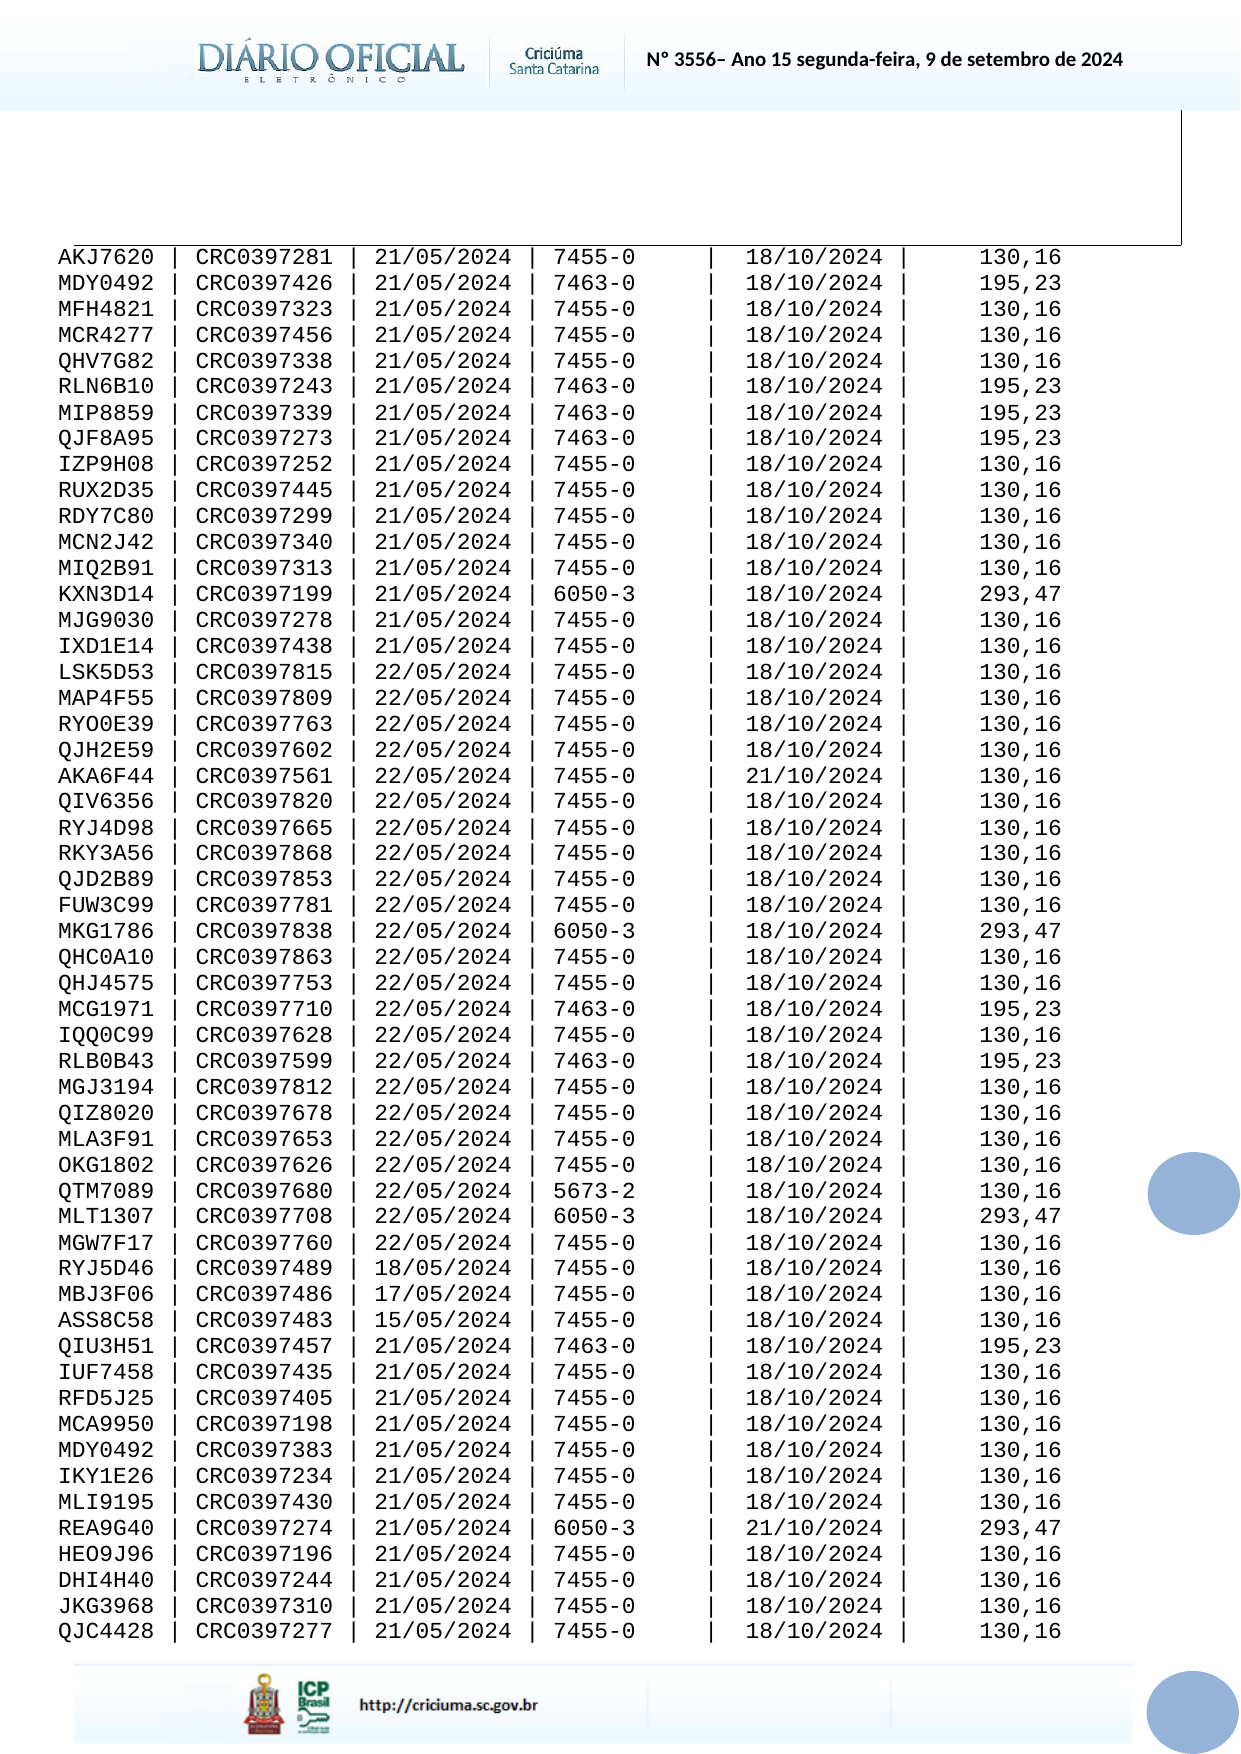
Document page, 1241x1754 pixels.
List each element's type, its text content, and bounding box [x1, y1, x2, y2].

text QHV7G82 | CRC0397338 | 21/05/2024 | 7455-0 | 18/10/2024 | 130,16 [44, 349, 1181, 375]
text QJC4428 | CRC0397277 | 21/05/2024 | 7455-0 | 18/10/2024 | 130,16 [44, 1620, 1181, 1646]
text MDY0492 | CRC0397383 | 21/05/2024 | 7455-0 | 18/10/2024 | 130,16 [44, 1438, 1181, 1464]
text FUW3C99 | CRC0397781 | 22/05/2024 | 7455-0 | 18/10/2024 | 130,16 [44, 894, 1181, 919]
text MDY0492 | CRC0397426 | 21/05/2024 | 7463-0 | 18/10/2024 | 195,23 [44, 271, 1181, 297]
text QIV6356 | CRC0397820 | 22/05/2024 | 7455-0 | 18/10/2024 | 130,16 [44, 790, 1181, 816]
text MGJ3194 | CRC0397812 | 22/05/2024 | 7455-0 | 18/10/2024 | 130,16 [44, 1075, 1181, 1101]
text LSK5D53 | CRC0397815 | 22/05/2024 | 7455-0 | 18/10/2024 | 130,16 [44, 660, 1181, 686]
text RFD5J25 | CRC0397405 | 21/05/2024 | 7455-0 | 18/10/2024 | 130,16 [44, 1386, 1181, 1412]
text MIP8859 | CRC0397339 | 21/05/2024 | 7463-0 | 18/10/2024 | 195,23 [44, 401, 1181, 427]
text QIZ8020 | CRC0397678 | 22/05/2024 | 7455-0 | 18/10/2024 | 130,16 [44, 1101, 1181, 1127]
text RUX2D35 | CRC0397445 | 21/05/2024 | 7455-0 | 18/10/2024 | 130,16 [44, 479, 1181, 504]
text MLI9195 | CRC0397430 | 21/05/2024 | 7455-0 | 18/10/2024 | 130,16 [44, 1490, 1181, 1516]
text RLB0B43 | CRC0397599 | 22/05/2024 | 7463-0 | 18/10/2024 | 195,23 [44, 1049, 1181, 1075]
text IUF7458 | CRC0397435 | 21/05/2024 | 7455-0 | 18/10/2024 | 130,16 [44, 1361, 1181, 1386]
text RYJ4D98 | CRC0397665 | 22/05/2024 | 7455-0 | 18/10/2024 | 130,16 [44, 816, 1181, 842]
text MFH4821 | CRC0397323 | 21/05/2024 | 7455-0 | 18/10/2024 | 130,16 [44, 297, 1181, 323]
text IZP9H08 | CRC0397252 | 21/05/2024 | 7455-0 | 18/10/2024 | 130,16 [44, 453, 1181, 479]
text MCR4277 | CRC0397456 | 21/05/2024 | 7455-0 | 18/10/2024 | 130,16 [44, 323, 1181, 349]
text RDY7C80 | CRC0397299 | 21/05/2024 | 7455-0 | 18/10/2024 | 130,16 [44, 504, 1181, 531]
text MCG1971 | CRC0397710 | 22/05/2024 | 7463-0 | 18/10/2024 | 195,23 [44, 997, 1181, 1023]
text MLT1307 | CRC0397708 | 22/05/2024 | 6050-3 | 18/10/2024 | 293,47 [44, 1205, 1171, 1231]
text MCN2J42 | CRC0397340 | 21/05/2024 | 7455-0 | 18/10/2024 | 130,16 [44, 531, 1181, 556]
text MCA9950 | CRC0397198 | 21/05/2024 | 7455-0 | 18/10/2024 | 130,16 [44, 1412, 1181, 1438]
text MBJ3F06 | CRC0397486 | 17/05/2024 | 7455-0 | 18/10/2024 | 130,16 [44, 1283, 1181, 1309]
text QHC0A10 | CRC0397863 | 22/05/2024 | 7455-0 | 18/10/2024 | 130,16 [44, 946, 1181, 971]
text RYJ5D46 | CRC0397489 | 18/05/2024 | 7455-0 | 18/10/2024 | 130,16 [44, 1257, 1181, 1283]
text RLN6B10 | CRC0397243 | 21/05/2024 | 7463-0 | 18/10/2024 | 195,23 [44, 375, 1181, 401]
text OKG1802 | CRC0397626 | 22/05/2024 | 7455-0 | 18/10/2024 | 130,16 [44, 1153, 1180, 1179]
text MIQ2B91 | CRC0397313 | 21/05/2024 | 7455-0 | 18/10/2024 | 130,16 [44, 556, 1181, 582]
text RKY3A56 | CRC0397868 | 22/05/2024 | 7455-0 | 18/10/2024 | 130,16 [44, 842, 1181, 868]
text QJF8A95 | CRC0397273 | 21/05/2024 | 7463-0 | 18/10/2024 | 195,23 [44, 427, 1181, 453]
text MAP4F55 | CRC0397809 | 22/05/2024 | 7455-0 | 18/10/2024 | 130,16 [44, 686, 1181, 712]
text IXD1E14 | CRC0397438 | 21/05/2024 | 7455-0 | 18/10/2024 | 130,16 [44, 634, 1181, 660]
text QJH2E59 | CRC0397602 | 22/05/2024 | 7455-0 | 18/10/2024 | 130,16 [44, 738, 1181, 764]
text DHI4H40 | CRC0397244 | 21/05/2024 | 7455-0 | 18/10/2024 | 130,16 [44, 1568, 1181, 1594]
text RYO0E39 | CRC0397763 | 22/05/2024 | 7455-0 | 18/10/2024 | 130,16 [44, 712, 1181, 738]
text AKA6F44 | CRC0397561 | 22/05/2024 | 7455-0 | 21/10/2024 | 130,16 [44, 764, 1181, 790]
text MGW7F17 | CRC0397760 | 22/05/2024 | 7455-0 | 18/10/2024 | 130,16 [44, 1231, 1181, 1257]
text REA9G40 | CRC0397274 | 21/05/2024 | 6050-3 | 21/10/2024 | 293,47 [44, 1516, 1181, 1542]
text QTM7089 | CRC0397680 | 22/05/2024 | 5673-2 | 18/10/2024 | 130,16 [44, 1179, 1150, 1205]
text QHJ4575 | CRC0397753 | 22/05/2024 | 7455-0 | 18/10/2024 | 130,16 [44, 971, 1181, 997]
text MKG1786 | CRC0397838 | 22/05/2024 | 6050-3 | 18/10/2024 | 293,47 [44, 919, 1181, 946]
text IQQ0C99 | CRC0397628 | 22/05/2024 | 7455-0 | 18/10/2024 | 130,16 [44, 1023, 1181, 1049]
text MJG9030 | CRC0397278 | 21/05/2024 | 7455-0 | 18/10/2024 | 130,16 [44, 608, 1181, 634]
text MLA3F91 | CRC0397653 | 22/05/2024 | 7455-0 | 18/10/2024 | 130,16 [44, 1127, 1181, 1153]
text ASS8C58 | CRC0397483 | 15/05/2024 | 7455-0 | 18/10/2024 | 130,16 [44, 1309, 1181, 1334]
text QIU3H51 | CRC0397457 | 21/05/2024 | 7463-0 | 18/10/2024 | 195,23 [44, 1334, 1181, 1361]
text AKJ7620 | CRC0397281 | 21/05/2024 | 7455-0 | 18/10/2024 | 130,16 [44, 245, 1181, 271]
text JKG3968 | CRC0397310 | 21/05/2024 | 7455-0 | 18/10/2024 | 130,16 [44, 1594, 1181, 1620]
text QJD2B89 | CRC0397853 | 22/05/2024 | 7455-0 | 18/10/2024 | 130,16 [44, 868, 1181, 894]
text KXN3D14 | CRC0397199 | 21/05/2024 | 6050-3 | 18/10/2024 | 293,47 [44, 582, 1181, 608]
text IKY1E26 | CRC0397234 | 21/05/2024 | 7455-0 | 18/10/2024 | 130,16 [44, 1464, 1181, 1490]
text HEO9J96 | CRC0397196 | 21/05/2024 | 7455-0 | 18/10/2024 | 130,16 [44, 1542, 1181, 1568]
